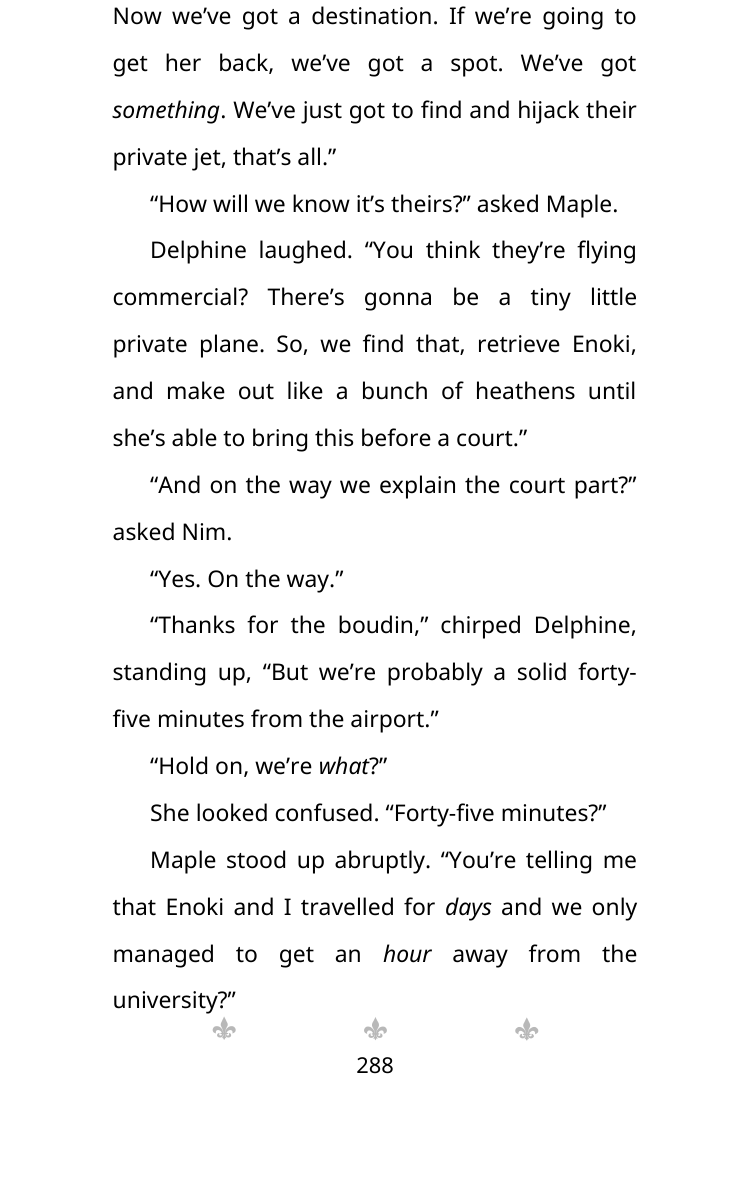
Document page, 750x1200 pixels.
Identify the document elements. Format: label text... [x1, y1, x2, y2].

text “How will we know it’s theirs?” asked Maple. [112, 187, 637, 219]
text “Thanks for the boudin,” chirped Delphine, standing up, “But we’re probably a solid forty-five minutes from the airport.” [112, 609, 637, 734]
text “Yes. On the way.” [112, 562, 637, 594]
text She looked confused. “Forty-five minutes?” [112, 797, 637, 828]
text Now we’ve got a destination. If we’re going to get her back, we’ve got a spot. We’ve got something. We’ve just got to find and hijack their private jet, that’s all.” [112, 0, 637, 172]
text Delphine laughed. “You think they’re flying commercial? There’s gonna be a tiny little private plane. So, we find that, retrieve Enoki, and make out like a bunch of heathens until she’s able to bring this before a court.” [112, 234, 637, 453]
text “Hold on, we’re what?” [112, 750, 637, 781]
text Maple stood up abruptly. “You’re telling me that Enoki and I travelled for days and we only managed to get an hour away from the university?” [112, 844, 637, 1016]
text “And on the way we explain the court part?” asked Nim. [112, 469, 637, 547]
